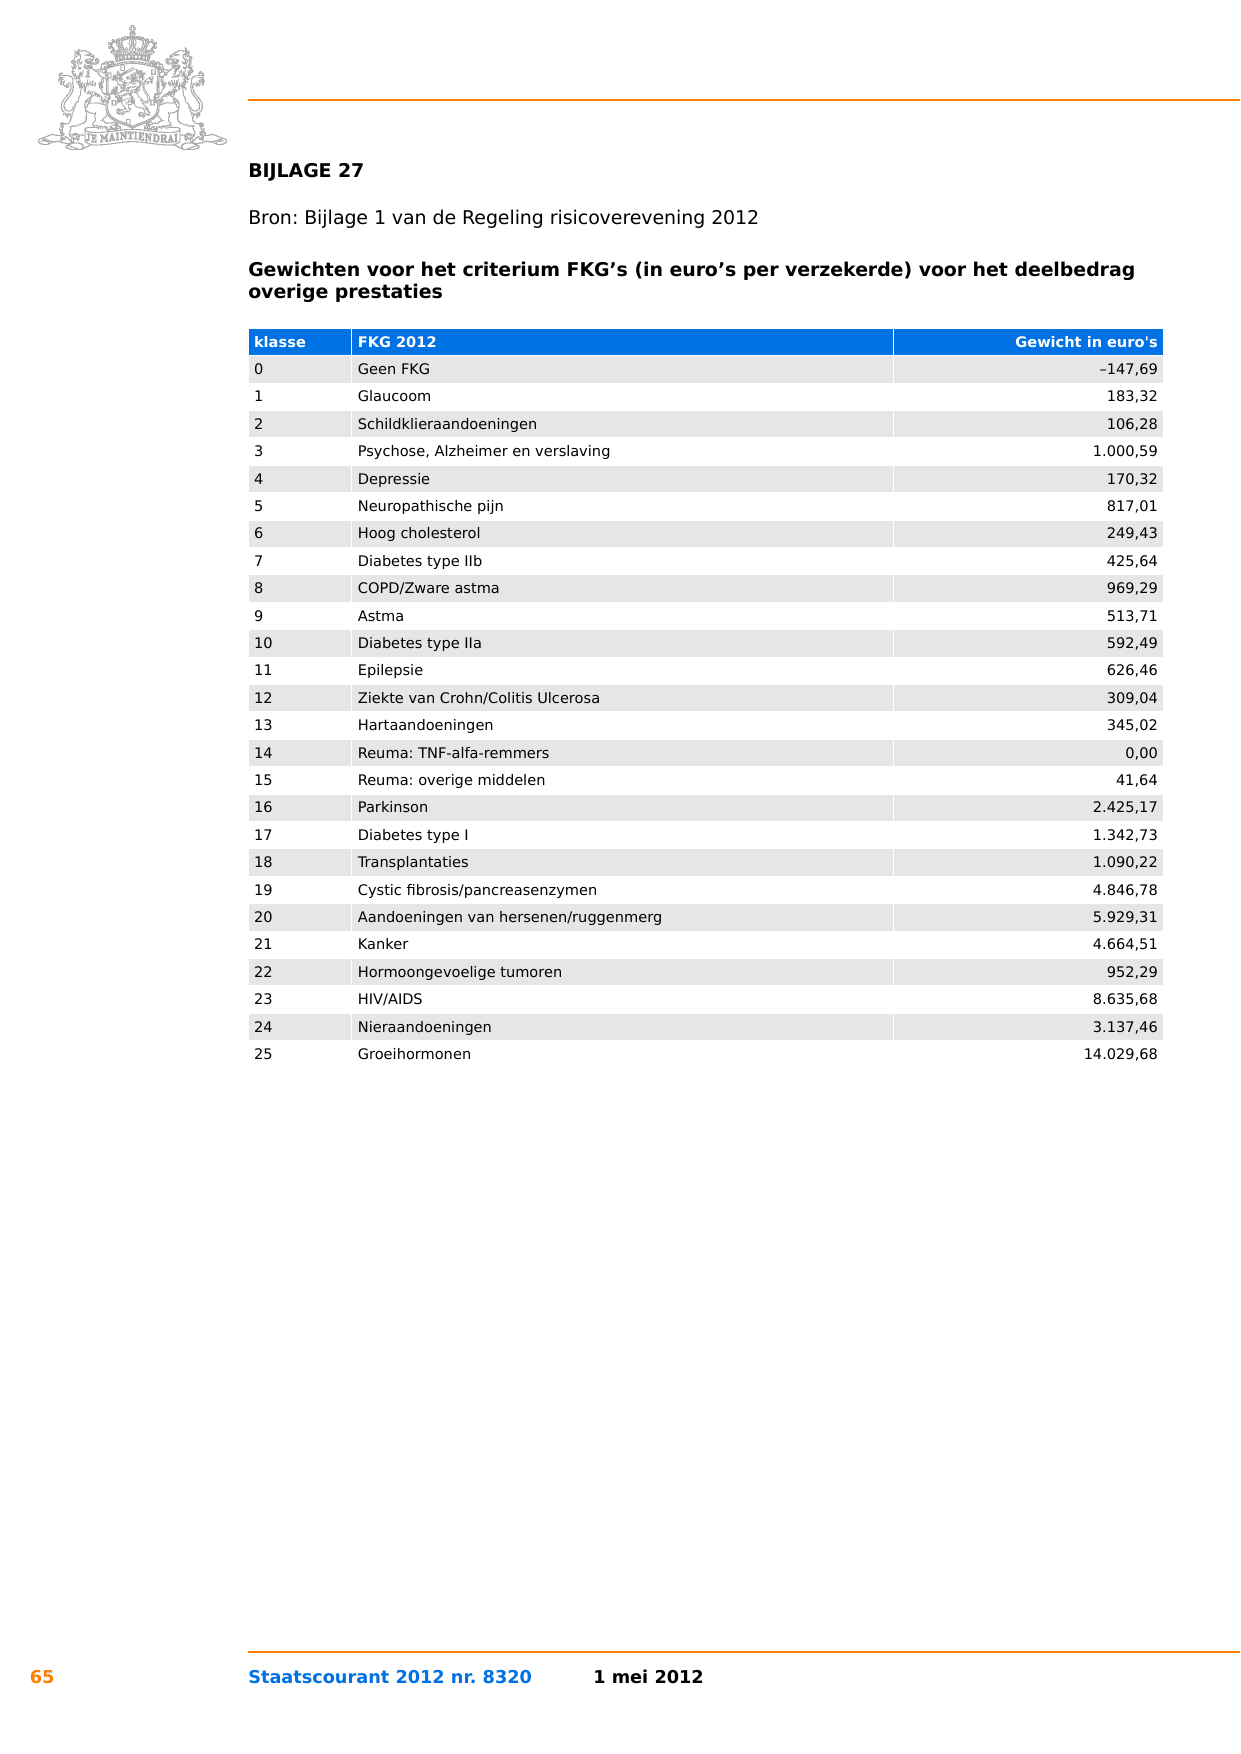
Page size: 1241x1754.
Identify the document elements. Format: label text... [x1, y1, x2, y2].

table_cell Neuropathische pijn [352, 493, 893, 519]
table_cell 13 [249, 713, 351, 739]
table_cell 1.000,59 [894, 439, 1163, 465]
table_cell 10 [249, 630, 351, 657]
table_cell 14 [249, 740, 351, 766]
picture [38, 25, 227, 150]
table_cell Hartaandoeningen [352, 713, 893, 739]
table_cell 6 [249, 521, 351, 547]
table_cell Epilepsie [352, 658, 893, 684]
table_cell Hormoongevoelige tumoren [352, 959, 893, 985]
table_cell 12 [249, 685, 351, 711]
table_cell Aandoeningen van hersenen/ruggenmerg [352, 904, 893, 931]
table_header FKG 2012 [352, 329, 893, 355]
table_cell 3.137,46 [894, 1014, 1163, 1040]
table_cell Cystic fibrosis/pancreasenzymen [352, 877, 893, 903]
table_cell 15 [249, 767, 351, 793]
table_cell Diabetes type IIb [352, 548, 893, 574]
table_cell Diabetes type IIa [352, 630, 893, 657]
table_cell Geen FKG [352, 356, 893, 383]
table_cell 626,46 [894, 658, 1163, 684]
table_cell 23 [249, 986, 351, 1013]
table_cell 183,32 [894, 384, 1163, 410]
table_cell Nieraandoeningen [352, 1014, 893, 1040]
table_cell Depressie [352, 466, 893, 492]
table_cell Astma [352, 603, 893, 629]
table_cell 309,04 [894, 685, 1163, 711]
table_cell 2.425,17 [894, 795, 1163, 821]
table_cell 7 [249, 548, 351, 574]
table_cell 817,01 [894, 493, 1163, 519]
table_cell 170,32 [894, 466, 1163, 492]
table_cell Transplantaties [352, 849, 893, 876]
table_cell 1.090,22 [894, 849, 1163, 876]
table_cell 969,29 [894, 575, 1163, 602]
table_cell 14.029,68 [894, 1041, 1163, 1067]
table_cell 18 [249, 849, 351, 876]
table_cell 9 [249, 603, 351, 629]
subtitle Gewichten voor het criterium FKG’s (in euro’s per verzekerde) voor het deelbedrag overige prestaties [248, 259, 1163, 303]
table_cell 249,43 [894, 521, 1163, 547]
table_cell 20 [249, 904, 351, 931]
table_cell Diabetes type I [352, 822, 893, 848]
table_header Gewicht in euro's [894, 329, 1163, 355]
table_cell 2 [249, 411, 351, 437]
table_cell Psychose, Alzheimer en verslaving [352, 439, 893, 465]
subtitle BIJLAGE 27 [248, 160, 1163, 182]
text Bron: Bijlage 1 van de Regeling risicoverevening 2012 [248, 207, 1163, 229]
table_cell –147,69 [894, 356, 1163, 383]
table_cell 4.846,78 [894, 877, 1163, 903]
table_cell Glaucoom [352, 384, 893, 410]
table_cell 1 [249, 384, 351, 410]
table_cell Reuma: TNF-alfa-remmers [352, 740, 893, 766]
table_header klasse [249, 329, 351, 355]
table_cell 16 [249, 795, 351, 821]
table_cell 8.635,68 [894, 986, 1163, 1013]
table_cell 592,49 [894, 630, 1163, 657]
table_cell Ziekte van Crohn/Colitis Ulcerosa [352, 685, 893, 711]
table_cell Groeihormonen [352, 1041, 893, 1067]
table_cell 4 [249, 466, 351, 492]
table_cell 4.664,51 [894, 932, 1163, 958]
table_cell 25 [249, 1041, 351, 1067]
table_cell 17 [249, 822, 351, 848]
table_cell 1.342,73 [894, 822, 1163, 848]
table_cell 425,64 [894, 548, 1163, 574]
table_cell Parkinson [352, 795, 893, 821]
table_cell Hoog cholesterol [352, 521, 893, 547]
table_cell 22 [249, 959, 351, 985]
table_cell 106,28 [894, 411, 1163, 437]
table_cell Schildklieraandoeningen [352, 411, 893, 437]
table_cell 21 [249, 932, 351, 958]
table_cell 11 [249, 658, 351, 684]
table_cell 5 [249, 493, 351, 519]
table_cell 0,00 [894, 740, 1163, 766]
table_cell 0 [249, 356, 351, 383]
table_cell Kanker [352, 932, 893, 958]
table_cell HIV/AIDS [352, 986, 893, 1013]
table_cell 5.929,31 [894, 904, 1163, 931]
table_cell 345,02 [894, 713, 1163, 739]
table_cell 8 [249, 575, 351, 602]
table_cell COPD/Zware astma [352, 575, 893, 602]
table_cell 41,64 [894, 767, 1163, 793]
table_cell 19 [249, 877, 351, 903]
table_cell 24 [249, 1014, 351, 1040]
table_cell 513,71 [894, 603, 1163, 629]
table_cell 952,29 [894, 959, 1163, 985]
table_cell 3 [249, 439, 351, 465]
table_cell Reuma: overige middelen [352, 767, 893, 793]
